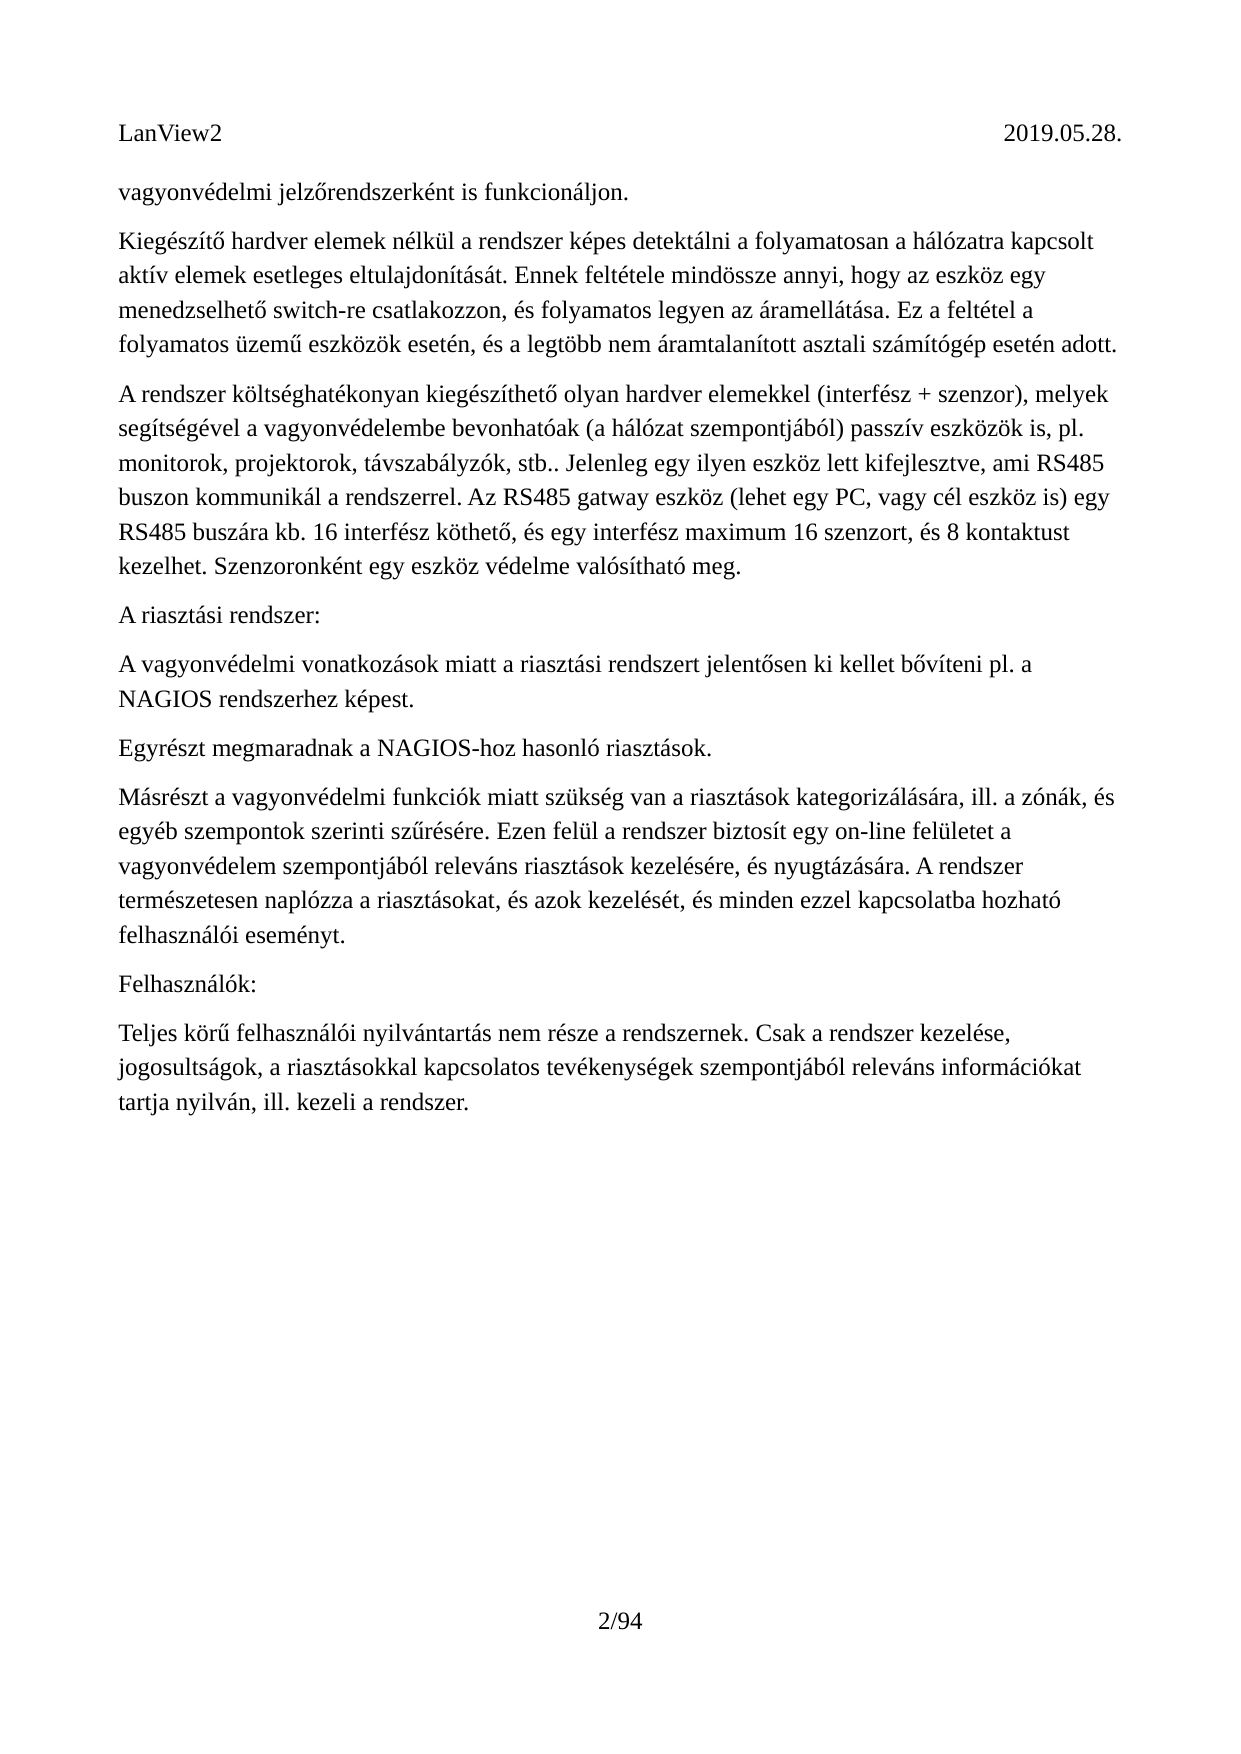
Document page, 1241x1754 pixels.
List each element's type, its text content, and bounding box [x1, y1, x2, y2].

text Kiegészítő hardver elemek nélkül a rendszer képes detektálni a folyamatosan a hálózatra kapcsolt aktív elemek esetleges eltulajdonítását. Ennek feltétele mindössze annyi, hogy az eszköz egy menedzselhető switch-re csatlakozzon, és folyamatos legyen az áramellátása. Ez a feltétel a folyamatos üzemű eszközök esetén, és a legtöbb nem áramtalanított asztali számítógép esetén adott. [118, 226, 1122, 358]
text Felhasználók: [118, 969, 1122, 997]
text Másrészt a vagyonvédelmi funkciók miatt szükség van a riasztások kategorizálására, ill. a zónák, és egyéb szempontok szerinti szűrésére. Ezen felül a rendszer biztosít egy on-line felületet a vagyonvédelem szempontjából releváns riasztások kezelésére, és nyugtázására. A rendszer természetesen naplózza a riasztásokat, és azok kezelését, és minden ezzel kapcsolatba hozható felhasználói eseményt. [118, 782, 1122, 948]
text Egyrészt megmaradnak a NAGIOS-hoz hasonló riasztások. [118, 733, 1122, 761]
text Teljes körű felhasználói nyilvántartás nem része a rendszernek. Csak a rendszer kezelése, jogosultságok, a riasztásokkal kapcsolatos tevékenységek szempontjából releváns információkat tartja nyilván, ill. kezeli a rendszer. [118, 1018, 1122, 1116]
text A rendszer költséghatékonyan kiegészíthető olyan hardver elemekkel (interfész + szenzor), melyek segítségével a vagyonvédelembe bevonhatóak (a hálózat szempontjából) passzív eszközök is, pl. monitorok, projektorok, távszabályzók, stb.. Jelenleg egy ilyen eszköz lett kifejlesztve, ami RS485 buszon kommunikál a rendszerrel. Az RS485 gatway eszköz (lehet egy PC, vagy cél eszköz is) egy RS485 buszára kb. 16 interfész köthető, és egy interfész maximum 16 szenzort, és 8 kontaktust kezelhet. Szenzoronként egy eszköz védelme valósítható meg. [118, 379, 1122, 580]
text A riasztási rendszer: [118, 600, 1122, 629]
text vagyonvédelmi jelzőrendszerként is funkcionáljon. [118, 177, 1122, 206]
text A vagyonvédelmi vonatkozások miatt a riasztási rendszert jelentősen ki kellet bővíteni pl. a NAGIOS rendszerhez képest. [118, 649, 1122, 712]
